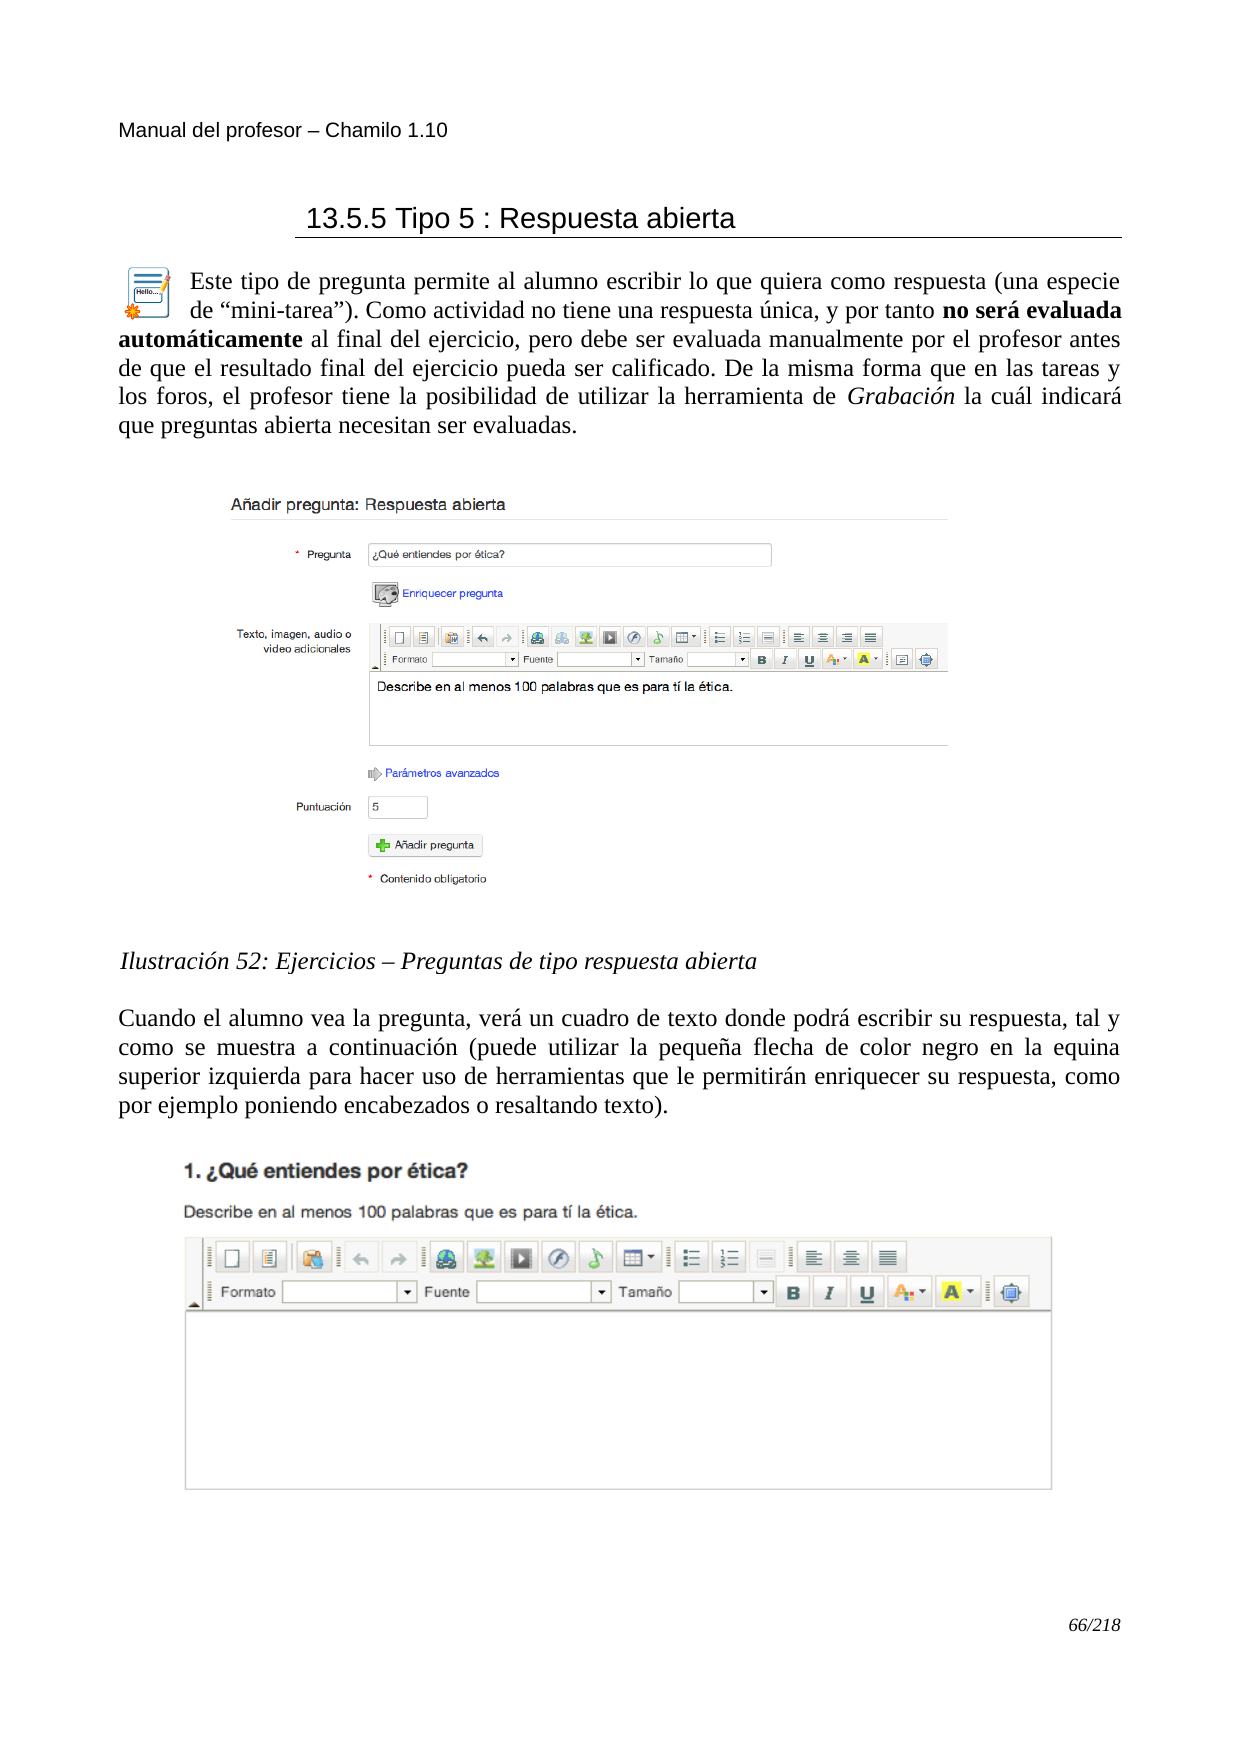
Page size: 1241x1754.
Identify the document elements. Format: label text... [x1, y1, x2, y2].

picture [227, 490, 948, 892]
text Este tipo de pregunta permite al alumno escribir lo que quiera como respuesta (una especie de “mini-tarea”). Como actividad no tiene una respuesta única, y por tanto no será evaluada automáticamente al final del ejercicio, pero debe ser evaluada manualmente por el profesor antes de que el resultado final del ejercicio pueda ser calificado. De la misma forma que en las tareas y los foros, el profesor tiene la posibilidad de utilizar la herramienta de Grabación la cuál indicará que preguntas abierta necesitan ser evaluadas. [118, 266, 1122, 439]
text Cuando el alumno vea la pregunta, verá un cuadro de texto donde podrá escribir su respuesta, tal y como se muestra a continuación (puede utilizar la pequeña flecha de color negro en la equina superior izquierda para hacer uso de herramientas que le permitirán enriquecer su respuesta, como por ejemplo poniendo encabezados o resaltando texto). [118, 1003, 1122, 1118]
text Ilustración 52: Ejercicios – Preguntas de tipo respuesta abierta [120, 946, 1120, 973]
picture [181, 1159, 1059, 1499]
subtitle Tipo 5 : Respuesta abierta [295, 201, 1122, 237]
